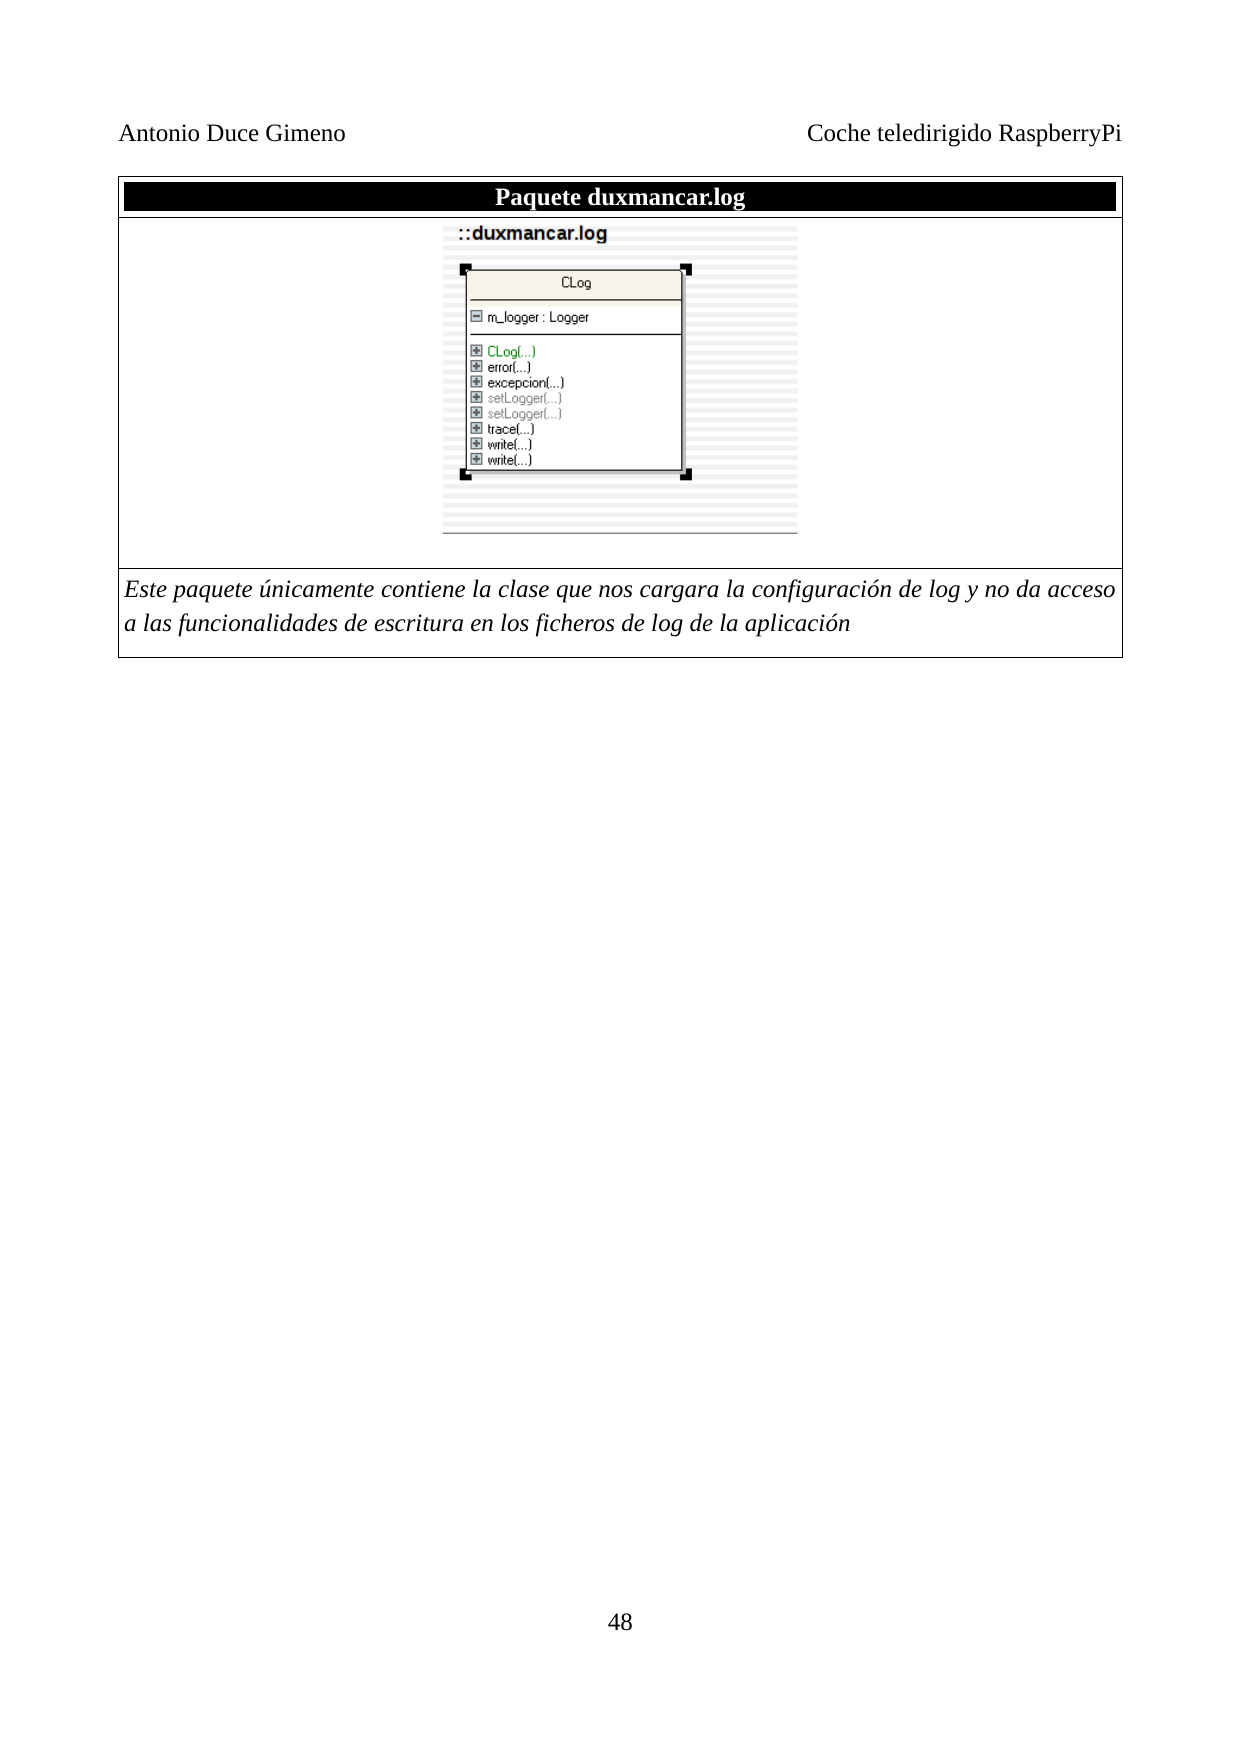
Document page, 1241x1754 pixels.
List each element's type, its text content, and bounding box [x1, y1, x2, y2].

table_cell [798, 223, 1122, 533]
table_header Paquete duxmancar.log [119, 177, 1122, 217]
table_cell [119, 218, 1122, 222]
table_cell [119, 534, 1122, 568]
table_cell [119, 223, 442, 533]
table_cell Este paquete únicamente contiene la clase que nos cargara la configuración de log y no da acceso a las funcionalidades de escritura en los ficheros de log de la aplicación [119, 569, 1122, 657]
picture [442, 222, 798, 534]
